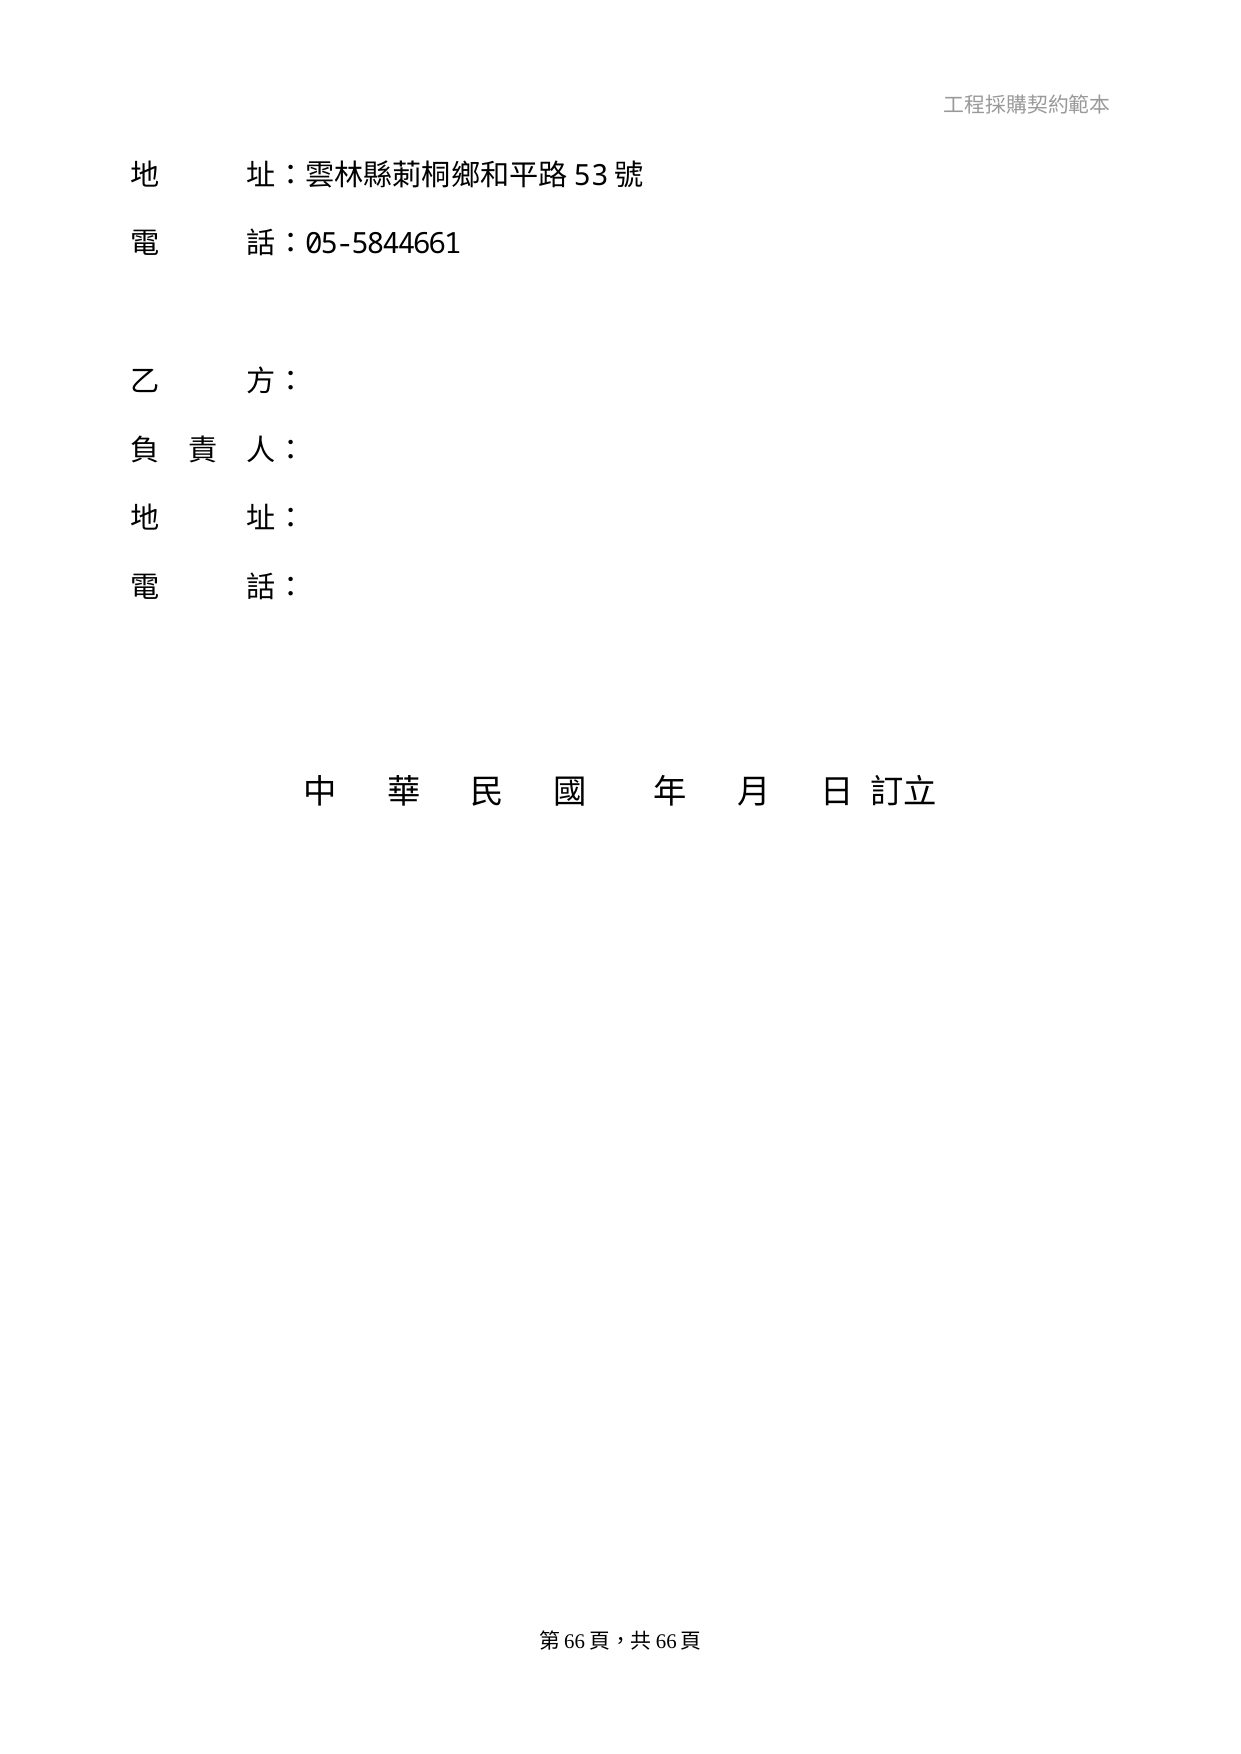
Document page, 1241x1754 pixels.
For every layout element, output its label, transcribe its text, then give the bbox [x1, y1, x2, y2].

text 中 華 民 國 年 月 日 訂立 [130, 749, 1110, 817]
text 地 址：雲林縣莿桐鄉和平路53號 [130, 130, 1110, 199]
text 電 話： [130, 542, 1110, 611]
text 負 責 人： [130, 405, 1110, 474]
text 地 址： [130, 474, 1110, 542]
text 電 話：05-5844661 [130, 199, 1110, 267]
text 乙 方： [130, 336, 1110, 405]
